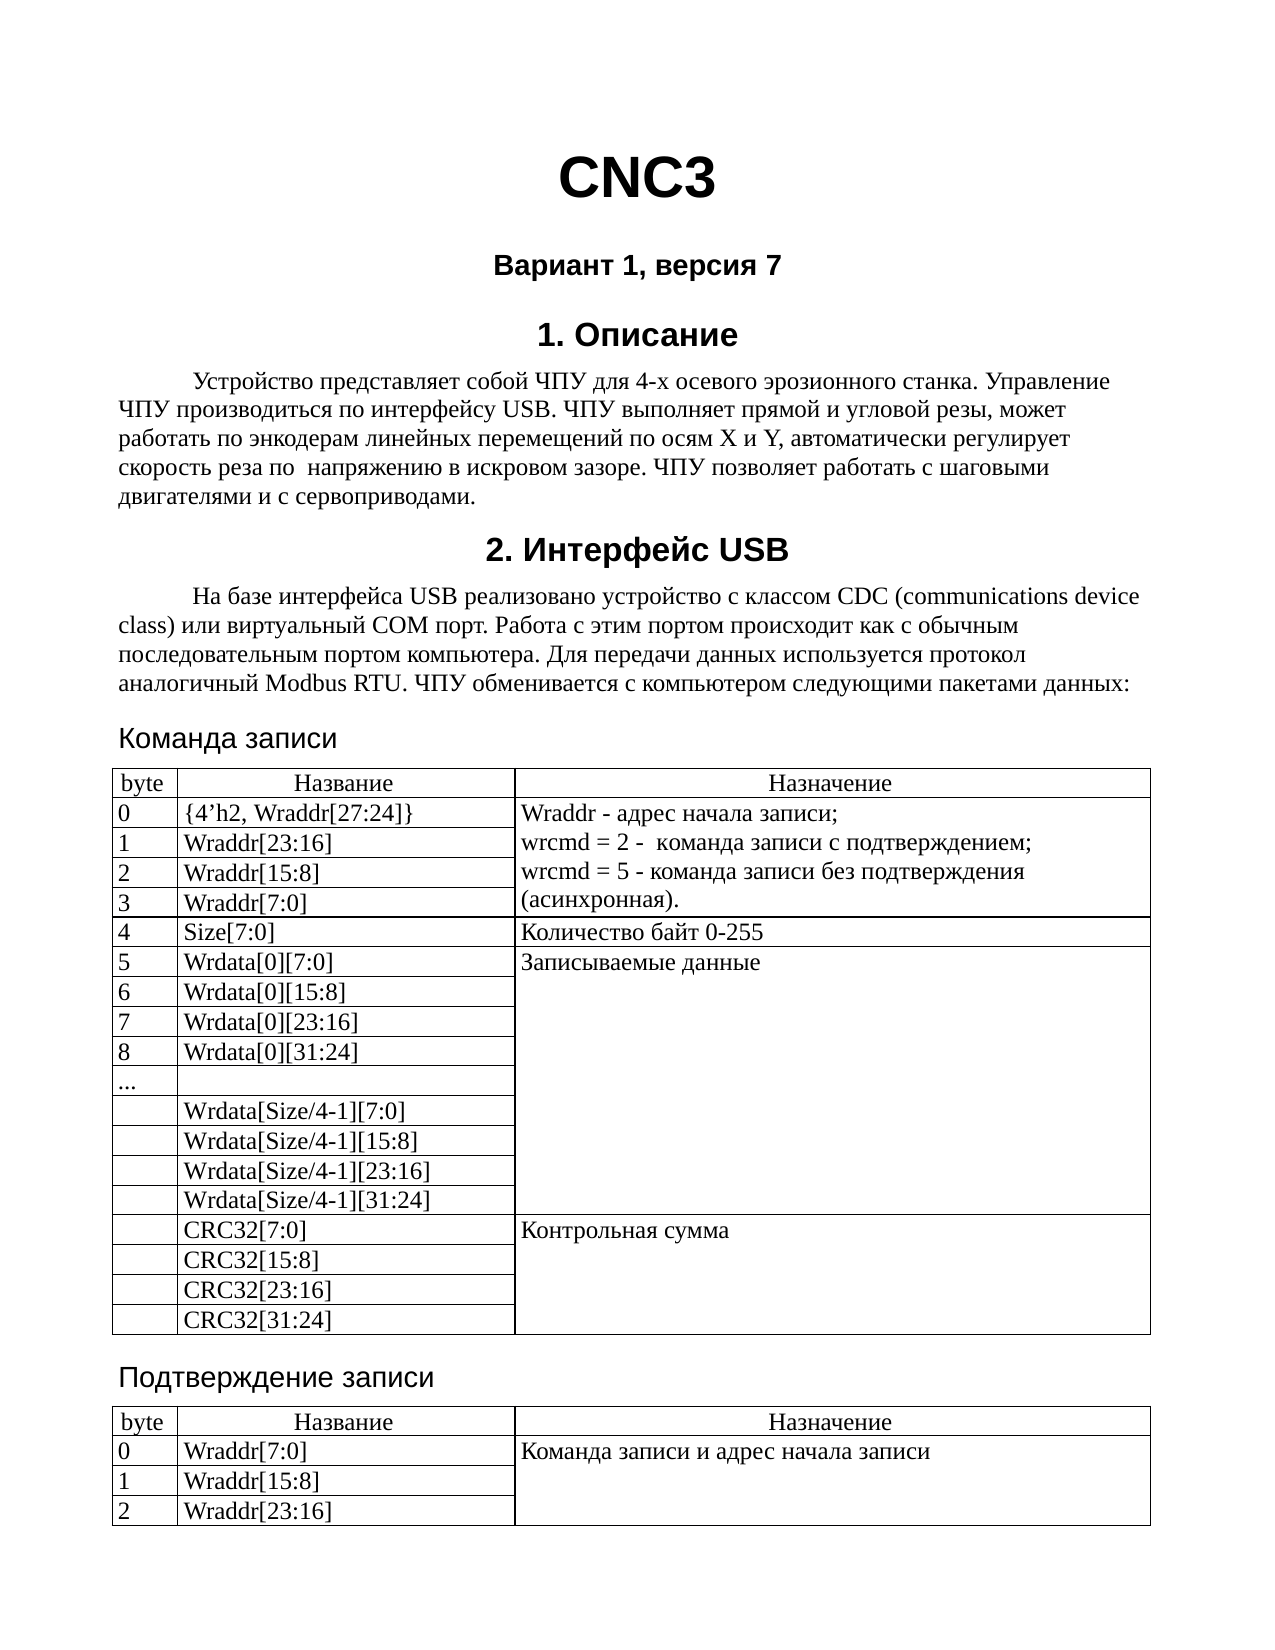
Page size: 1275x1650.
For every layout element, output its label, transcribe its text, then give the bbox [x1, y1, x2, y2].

table_cell [113, 1126, 177, 1155]
subtitle Команда записи [118, 721, 1157, 755]
table_header Назначение [516, 769, 1150, 797]
table_cell 2 [113, 858, 177, 887]
text Устройство представляет собой ЧПУ для 4-х осевого эрозионного станка. Управление ЧПУ производиться по интерфейсу USB. ЧПУ выполняет прямой и угловой резы, может работать по энкодерам линейных перемещений по осям X и Y, автоматически регулирует скорость реза по напряжению в искровом зазоре. ЧПУ позволяет работать с шаговыми двигателями и с сервоприводами. [118, 366, 1157, 509]
table_cell Записываемые данные [516, 947, 1150, 1214]
table_cell [178, 1066, 514, 1095]
table_cell 4 [113, 918, 177, 946]
table_header Название [178, 1407, 514, 1435]
table_cell CRC32[7:0] [178, 1215, 514, 1244]
subtitle Подтверждение записи [118, 1359, 1157, 1393]
table_cell Wraddr[7:0] [178, 888, 514, 916]
table_header Название [178, 769, 514, 797]
table_cell Wrdata[0][15:8] [178, 977, 514, 1006]
table_cell Wraddr[15:8] [178, 858, 514, 887]
table_cell Количество байт 0-255 [516, 918, 1150, 946]
table_cell Wrdata[0][7:0] [178, 947, 514, 976]
table_cell [113, 1305, 177, 1333]
table_cell 5 [113, 947, 177, 976]
table_cell 0 [113, 798, 177, 827]
table_cell 6 [113, 977, 177, 1006]
table_cell [113, 1096, 177, 1125]
table_cell Wrdata[Size/4-1][15:8] [178, 1126, 514, 1155]
table_cell Wrdata[Size/4-1][23:16] [178, 1156, 514, 1184]
table_header byte [113, 1407, 177, 1435]
table_cell CRC32[31:24] [178, 1305, 514, 1333]
table_cell Wraddr[15:8] [178, 1466, 514, 1495]
table_cell 1 [113, 1466, 177, 1495]
table_cell Wraddr[23:16] [178, 1496, 514, 1525]
table_cell [113, 1215, 177, 1244]
table_cell 3 [113, 888, 177, 916]
table_cell Wraddr - адрес начала записи; wrcmd = 2 - команда записи с подтверждением; wrcmd = 5 - команда записи без подтверждения (асинхронная). [516, 798, 1150, 916]
table_cell 0 [113, 1436, 177, 1465]
table_cell Wraddr[7:0] [178, 1436, 514, 1465]
table_cell [113, 1275, 177, 1304]
table_cell 8 [113, 1037, 177, 1065]
table_cell Wrdata[Size/4-1][31:24] [178, 1186, 514, 1214]
table_cell ... [113, 1066, 177, 1095]
text На базе интерфейса USB реализовано устройство с классом CDC (communications device class) или виртуальный COM порт. Работа с этим портом происходит как с обычным последовательным портом компьютера. Для передачи данных используется протокол аналогичный Modbus RTU. ЧПУ обменивается с компьютером следующими пакетами данных: [118, 581, 1157, 696]
table_cell CRC32[23:16] [178, 1275, 514, 1304]
table_cell 7 [113, 1007, 177, 1036]
table_cell Wrdata[0][23:16] [178, 1007, 514, 1036]
table_cell [113, 1245, 177, 1274]
table_cell Команда записи и адрес начала записи [516, 1436, 1150, 1525]
table_cell Size[7:0] [178, 918, 514, 946]
table_cell Wraddr[23:16] [178, 828, 514, 857]
table_cell [113, 1186, 177, 1214]
table_header byte [113, 769, 177, 797]
subtitle 2. Интерфейс USB [118, 530, 1157, 569]
table_cell Wrdata[Size/4-1][7:0] [178, 1096, 514, 1125]
table_cell 1 [113, 828, 177, 857]
title Вариант 1, версия 7 [118, 248, 1157, 281]
table_cell {4’h2, Wraddr[27:24]} [178, 798, 514, 827]
table_cell Wrdata[0][31:24] [178, 1037, 514, 1065]
title CNC3 [118, 143, 1157, 210]
table_cell CRC32[15:8] [178, 1245, 514, 1274]
table_cell [113, 1156, 177, 1184]
subtitle 1. Описание [118, 314, 1157, 353]
table_cell Контрольная сумма [516, 1215, 1150, 1333]
table_cell 2 [113, 1496, 177, 1525]
table_header Назначение [516, 1407, 1150, 1435]
